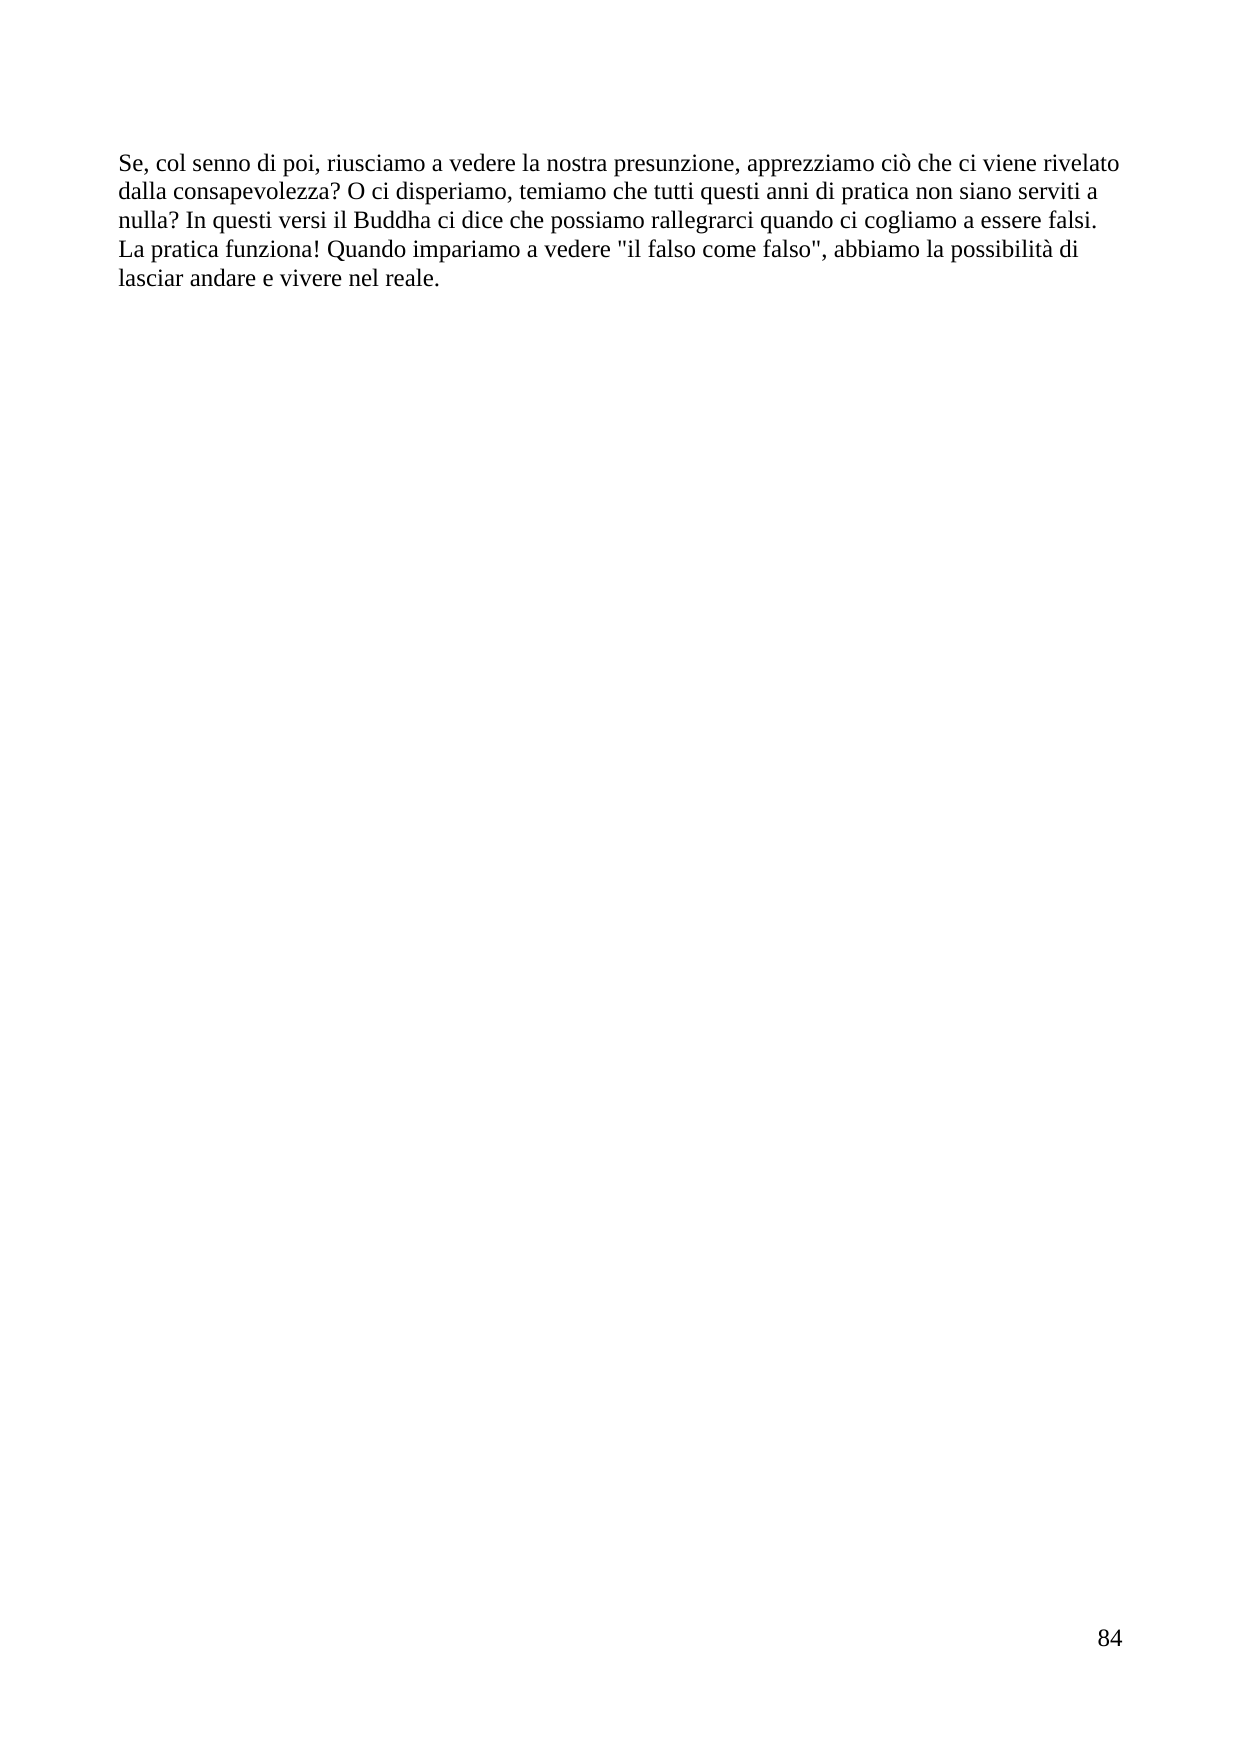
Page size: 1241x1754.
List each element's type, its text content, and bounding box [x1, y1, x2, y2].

text Se, col senno di poi, riusciamo a vedere la nostra presunzione, apprezziamo ciò che ci viene rivelato dalla consapevolezza? O ci disperiamo, temiamo che tutti questi anni di pratica non siano serviti a nulla? In questi versi il Buddha ci dice che possiamo rallegrarci quando ci cogliamo a essere falsi. La pratica funziona! Quando impariamo a vedere "il falso come falso", abbiamo la possibilità di lasciar andare e vivere nel reale. [118, 148, 1122, 291]
